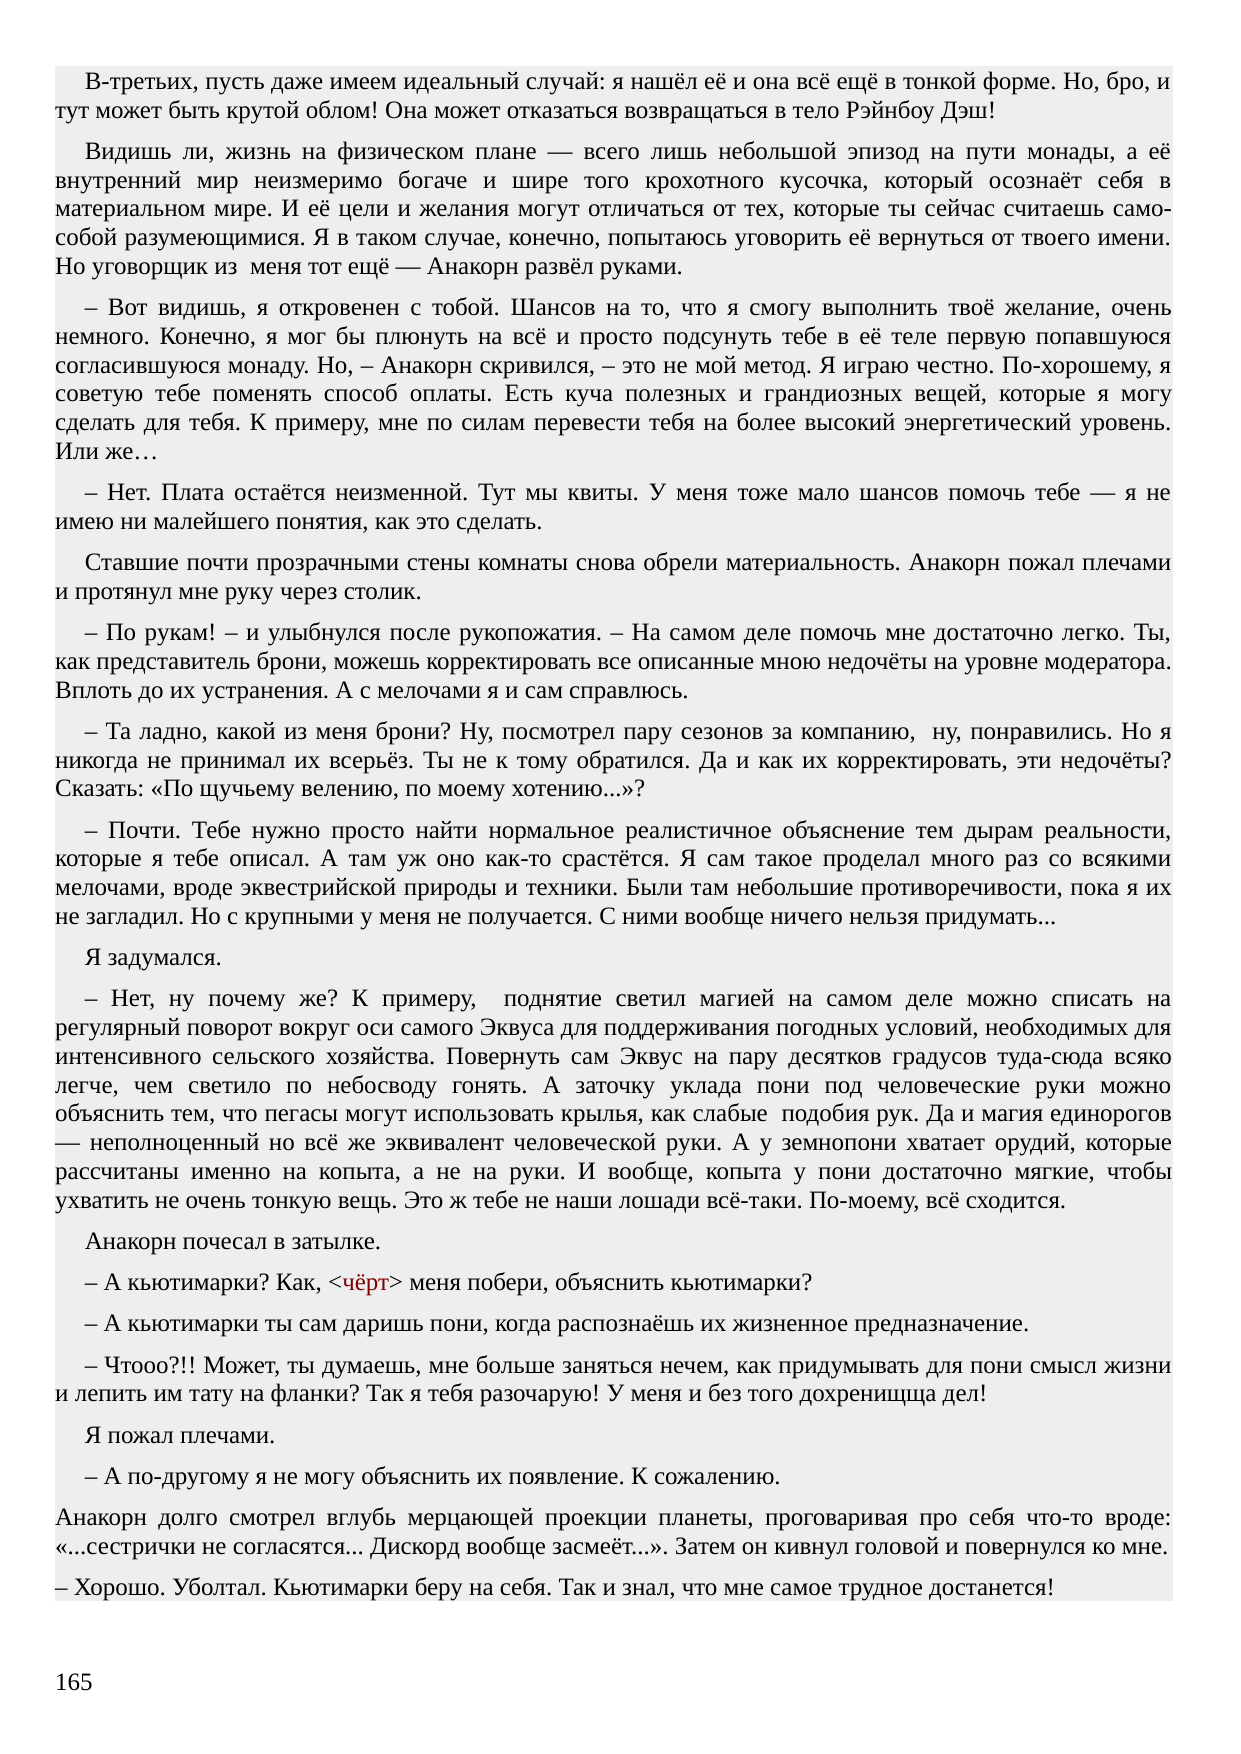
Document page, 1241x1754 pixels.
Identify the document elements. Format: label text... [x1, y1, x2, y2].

text – Та ладно, какой из меня брони? Ну, посмотрел пару сезонов за компанию, ну, понравились. Но я никогда не принимал их всерьёз. Ты не к тому обратился. Да и как их корректировать, эти недочёты? Сказать: «По щучьему велению, по моему хотению...»? [55, 716, 1173, 802]
text – Почти. Тебе нужно просто найти нормальное реалистичное объяснение тем дырам реальности, которые я тебе описал. А там уж оно как-то срастётся. Я сам такое проделал много раз со всякими мелочами, вроде эквестрийской природы и техники. Были там небольшие противоречивости, пока я их не загладил. Но с крупными у меня не получается. С ними вообще ничего нельзя придумать... [55, 815, 1173, 930]
text – А кьютимарки ты сам даришь пони, когда распознаёшь их жизненное предназначение. [55, 1308, 1173, 1337]
text – Хорошо. Уболтал. Кьютимарки беру на себя. Так и знал, что мне самое трудное достанется! [55, 1572, 1173, 1601]
text Анакорн почесал в затылке. [55, 1226, 1173, 1255]
text Я пожал плечами. [55, 1420, 1173, 1448]
text – Нет. Плата остаётся неизменной. Тут мы квиты. У меня тоже мало шансов помочь тебе — я не имею ни малейшего понятия, как это сделать. [55, 477, 1173, 535]
text Видишь ли, жизнь на физическом плане — всего лишь небольшой эпизод на пути монады, а её внутренний мир неизмеримо богаче и шире того крохотного кусочка, который осознаёт себя в материальном мире. И её цели и желания могут отличаться от тех, которые ты сейчас считаешь само-собой разумеющимися. Я в таком случае, конечно, попытаюсь уговорить её вернуться от твоего имени. Но уговорщик из меня тот ещё — Анакорн развёл руками. [55, 136, 1173, 280]
text Анакорн долго смотрел вглубь мерцающей проекции планеты, проговаривая про себя что-то вроде: «...сестрички не согласятся... Дискорд вообще засмеёт...». Затем он кивнул головой и повернулся ко мне. [55, 1502, 1173, 1560]
text В-третьих, пусть даже имеем идеальный случай: я нашёл её и она всё ещё в тонкой форме. Но, бро, и тут может быть крутой облом! Она может отказаться возвращаться в тело Рэйнбоу Дэш! [55, 66, 1173, 123]
text – По рукам! – и улыбнулся после рукопожатия. – На самом деле помочь мне достаточно легко. Ты, как представитель брони, можешь корректировать все описанные мною недочёты на уровне модератора. Вплоть до их устранения. А с мелочами я и сам справлюсь. [55, 617, 1173, 703]
text – Нет, ну почему же? К примеру, поднятие светил магией на самом деле можно списать на регулярный поворот вокруг оси самого Эквуса для поддерживания погодных условий, необходимых для интенсивного сельского хозяйства. Повернуть сам Эквус на пару десятков градусов туда-сюда всяко легче, чем светило по небосводу гонять. А заточку уклада пони под человеческие руки можно объяснить тем, что пегасы могут использовать крылья, как слабые подобия рук. Да и магия единорогов — неполноценный но всё же эквивалент человеческой руки. А у земнопони хватает орудий, которые рассчитаны именно на копыта, а не на руки. И вообще, копыта у пони достаточно мягкие, чтобы ухватить не очень тонкую вещь. Это ж тебе не наши лошади всё-таки. По-моему, всё сходится. [55, 983, 1173, 1213]
text – А по-другому я не могу объяснить их появление. К сожалению. [55, 1461, 1173, 1490]
text – Вот видишь, я откровенен с тобой. Шансов на то, что я смогу выполнить твоё желание, очень немного. Конечно, я мог бы плюнуть на всё и просто подсунуть тебе в её теле первую попавшуюся согласившуюся монаду. Но, – Анакорн скривился, – это не мой метод. Я играю честно. По-хорошему, я советую тебе поменять способ оплаты. Есть куча полезных и грандиозных вещей, которые я могу сделать для тебя. К примеру, мне по силам перевести тебя на более высокий энергетический уровень. Или же… [55, 292, 1173, 465]
text Ставшие почти прозрачными стены комнаты снова обрели материальность. Анакорн пожал плечами и протянул мне руку через столик. [55, 547, 1173, 605]
text – А кьютимарки? Как, <чёрт> меня побери, объяснить кьютимарки? [55, 1267, 1173, 1296]
text Я задумался. [55, 942, 1173, 971]
text – Чтооо?!! Может, ты думаешь, мне больше заняться нечем, как придумывать для пони смысл жизни и лепить им тату на фланки? Так я тебя разочарую! У меня и без того дохренищща дел! [55, 1350, 1173, 1407]
